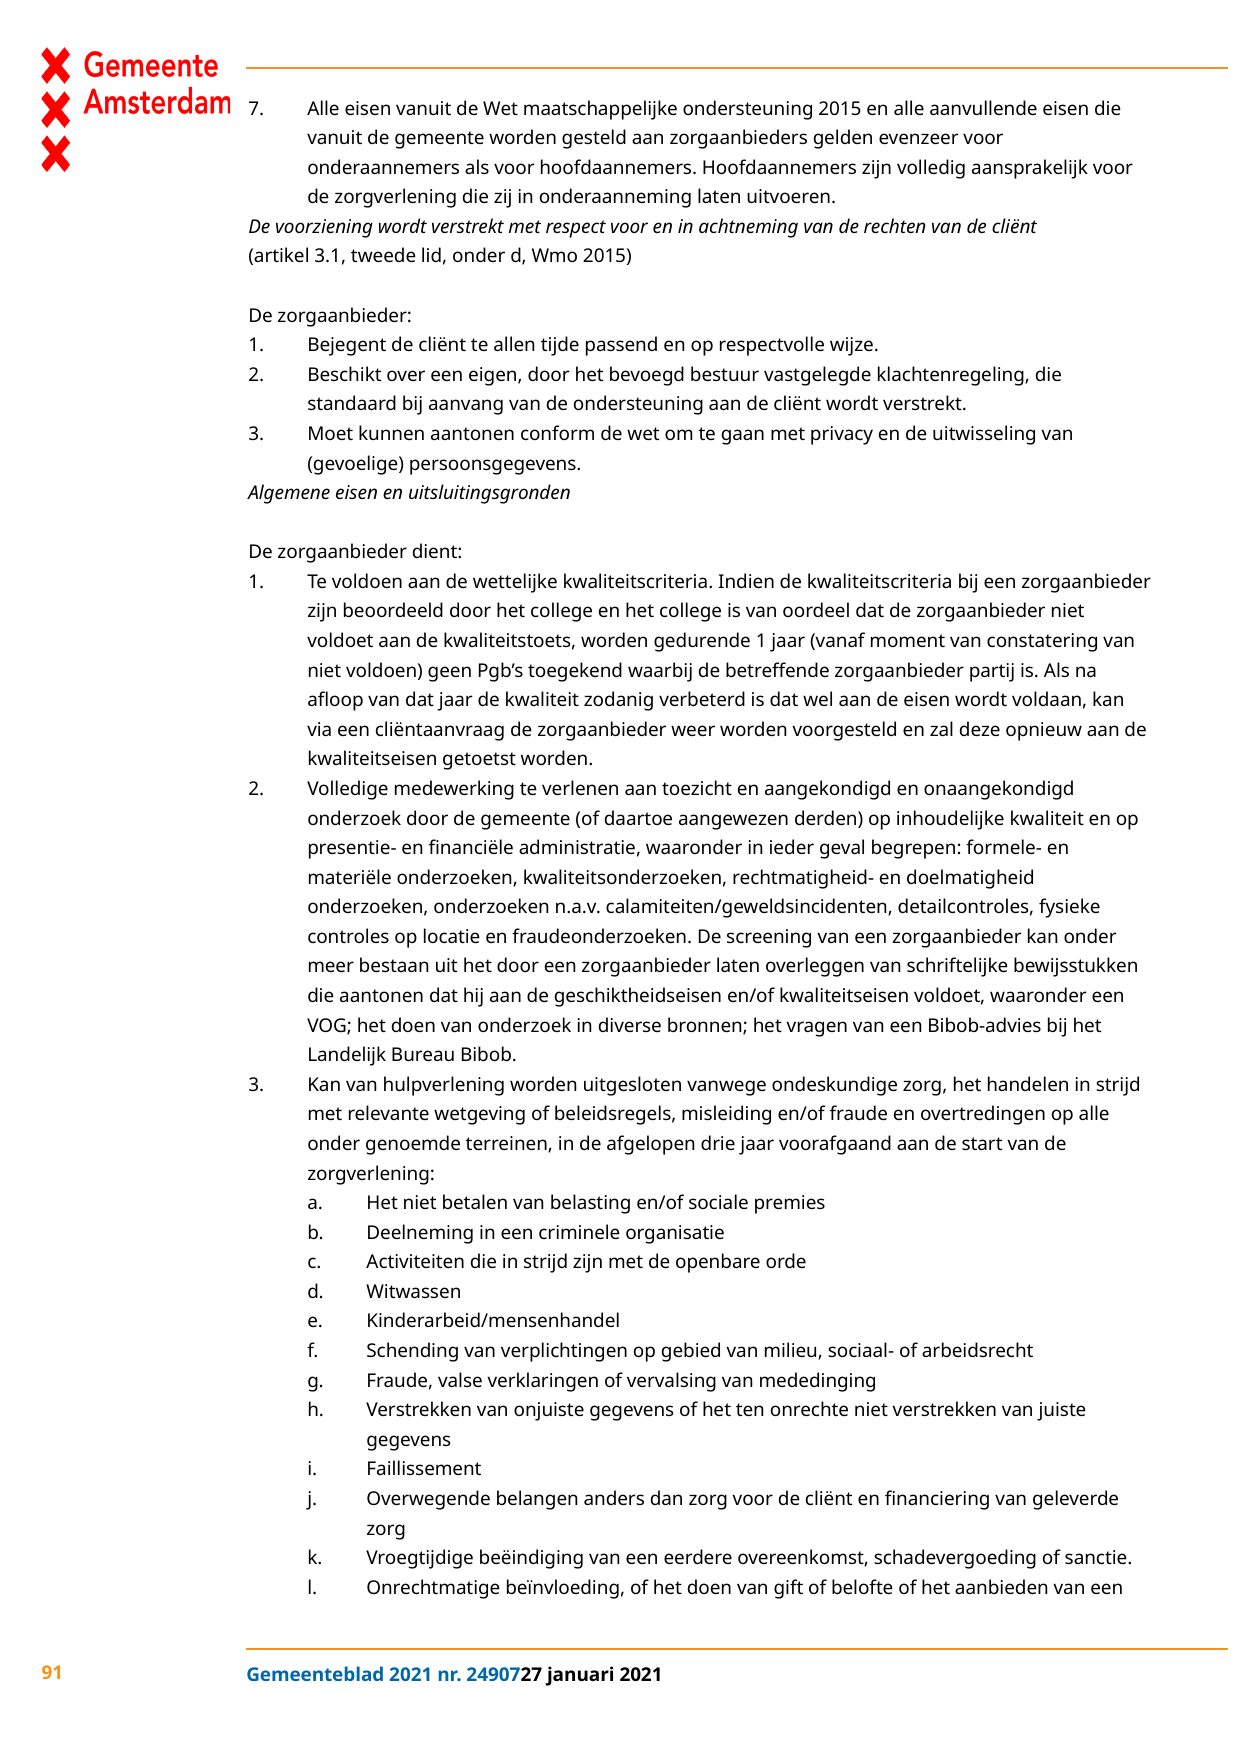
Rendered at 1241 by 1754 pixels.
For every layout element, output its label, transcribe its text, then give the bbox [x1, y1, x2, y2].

list Moet kunnen aantonen conform de wet om te gaan met privacy en de uitwisseling van (gevoelige) persoonsgegevens. [248, 420, 1152, 476]
list Alle eisen vanuit de Wet maatschappelijke ondersteuning 2015 en alle aanvullende eisen die vanuit de gemeente worden gesteld aan zorgaanbieders gelden evenzeer voor onderaannemers als voor hoofdaannemers. Hoofdaannemers zijn volledig aansprakelijk voor de zorgverlening die zij in onderaanneming laten uitvoeren. [248, 95, 1152, 209]
list Onrechtmatige beïnvloeding, of het doen van gift of belofte of het aanbieden van een [307, 1574, 1152, 1600]
list Het niet betalen van belasting en/of sociale premies [307, 1189, 1152, 1215]
list Kinderarbeid/mensenhandel [307, 1308, 1152, 1333]
list Schending van verplichtingen op gebied van milieu, sociaal- of arbeidsrecht [307, 1337, 1152, 1363]
list Verstrekken van onjuiste gegevens of het ten onrechte niet verstrekken van juiste gegevens [307, 1396, 1152, 1452]
text De voorziening wordt verstrekt met respect voor en in achtneming van de rechten van de cliënt [248, 213, 1152, 239]
list Activiteiten die in strijd zijn met de openbare orde [307, 1248, 1152, 1274]
text De zorgaanbieder dient: [248, 538, 1152, 564]
list Deelneming in een criminele organisatie [307, 1219, 1152, 1245]
text (artikel 3.1, tweede lid, onder d, Wmo 2015) [248, 243, 1152, 268]
list Kan van hulpverlening worden uitgesloten vanwege ondeskundige zorg, het handelen in strijd met relevante wetgeving of beleidsregels, misleiding en/of fraude en overtredingen op alle onder genoemde terreinen, in de afgelopen drie jaar voorafgaand aan de start van de zorgverlening: [248, 1071, 1152, 1186]
list Bejegent de cliënt te allen tijde passend en op respectvolle wijze. [248, 331, 1152, 357]
text Algemene eisen en uitsluitingsgronden [248, 479, 1152, 505]
list Overwegende belangen anders dan zorg voor de cliënt en financiering van geleverde zorg [307, 1485, 1152, 1541]
list Beschikt over een eigen, door het bevoegd bestuur vastgelegde klachtenregeling, die standaard bij aanvang van de ondersteuning aan de cliënt wordt verstrekt. [248, 361, 1152, 416]
list Volledige medewerking te verlenen aan toezicht en aangekondigd en onaangekondigd onderzoek door de gemeente (of daartoe aangewezen derden) op inhoudelijke kwaliteit en op presentie- en financiële administratie, waaronder in ieder geval begrepen: formele- en materiële onderzoeken, kwaliteitsonderzoeken, rechtmatigheid- en doelmatigheid onderzoeken, onderzoeken n.a.v. calamiteiten/geweldsincidenten, detailcontroles, fysieke controles op locatie en fraudeonderzoeken. De screening van een zorgaanbieder kan onder meer bestaan uit het door een zorgaanbieder laten overleggen van schriftelijke bewijsstukken die aantonen dat hij aan de geschiktheidseisen en/of kwaliteitseisen voldoet, waaronder een VOG; het doen van onderzoek in diverse bronnen; het vragen van een Bibob-advies bij het Landelijk Bureau Bibob. [248, 775, 1152, 1067]
list Witwassen [307, 1278, 1152, 1304]
list Fraude, valse verklaringen of vervalsing van mededinging [307, 1367, 1152, 1393]
text De zorgaanbieder: [248, 302, 1152, 328]
list Vroegtijdige beëindiging van een eerdere overeenkomst, schadevergoeding of sanctie. [307, 1544, 1152, 1570]
list Faillissement [307, 1456, 1152, 1481]
picture [41, 47, 231, 172]
list Te voldoen aan de wettelijke kwaliteitscriteria. Indien de kwaliteitscriteria bij een zorgaanbieder zijn beoordeeld door het college en het college is van oordeel dat de zorgaanbieder niet voldoet aan de kwaliteitstoets, worden gedurende 1 jaar (vanaf moment van constatering van niet voldoen) geen Pgb’s toegekend waarbij de betreffende zorgaanbieder partij is. Als na afloop van dat jaar de kwaliteit zodanig verbeterd is dat wel aan de eisen wordt voldaan, kan via een cliëntaanvraag de zorgaanbieder weer worden voorgesteld en zal deze opnieuw aan de kwaliteitseisen getoetst worden. [248, 568, 1152, 771]
